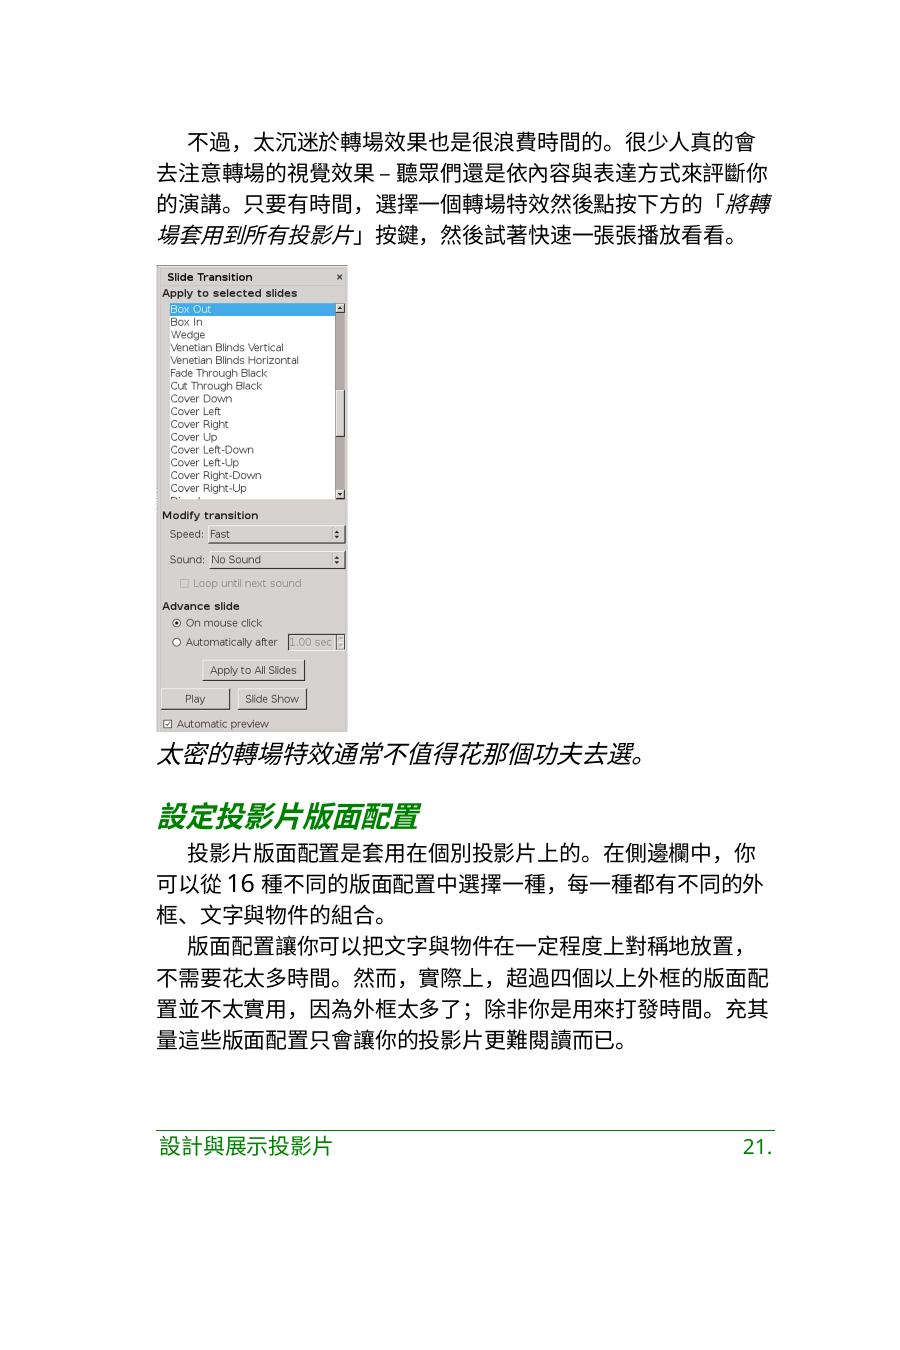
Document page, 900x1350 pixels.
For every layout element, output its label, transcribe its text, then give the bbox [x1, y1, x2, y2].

table_cell 太密的轉場特效通常不值得花那個功夫去選。 [156, 734, 775, 769]
text 版面配置讓你可以把文字與物件在一定程度上對稱地放置，不需要花太多時間。然而，實際上，超過四個以上外框的版面配置並不太實用，因為外框太多了；除非你是用來打發時間。充其量這些版面配置只會讓你的投影片更難閱讀而已。 [156, 930, 775, 1055]
table_header [156, 266, 775, 734]
subtitle 設定投影片版面配置 [156, 794, 775, 836]
text 投影片版面配置是套用在個別投影片上的。在側邊欄中，你可以從16 種不同的版面配置中選擇一種，每一種都有不同的外框、文字與物件的組合。 [156, 836, 775, 930]
text 不過，太沉迷於轉場效果也是很浪費時間的。很少人真的會去注意轉場的視覺效果 – 聽眾們還是依內容與表達方式來評斷你的演講。只要有時間，選擇一個轉場特效然後點按下方的「將轉場套用到所有投影片」按鍵，然後試著快速一張張播放看看。 [156, 125, 775, 250]
picture [156, 265, 348, 732]
